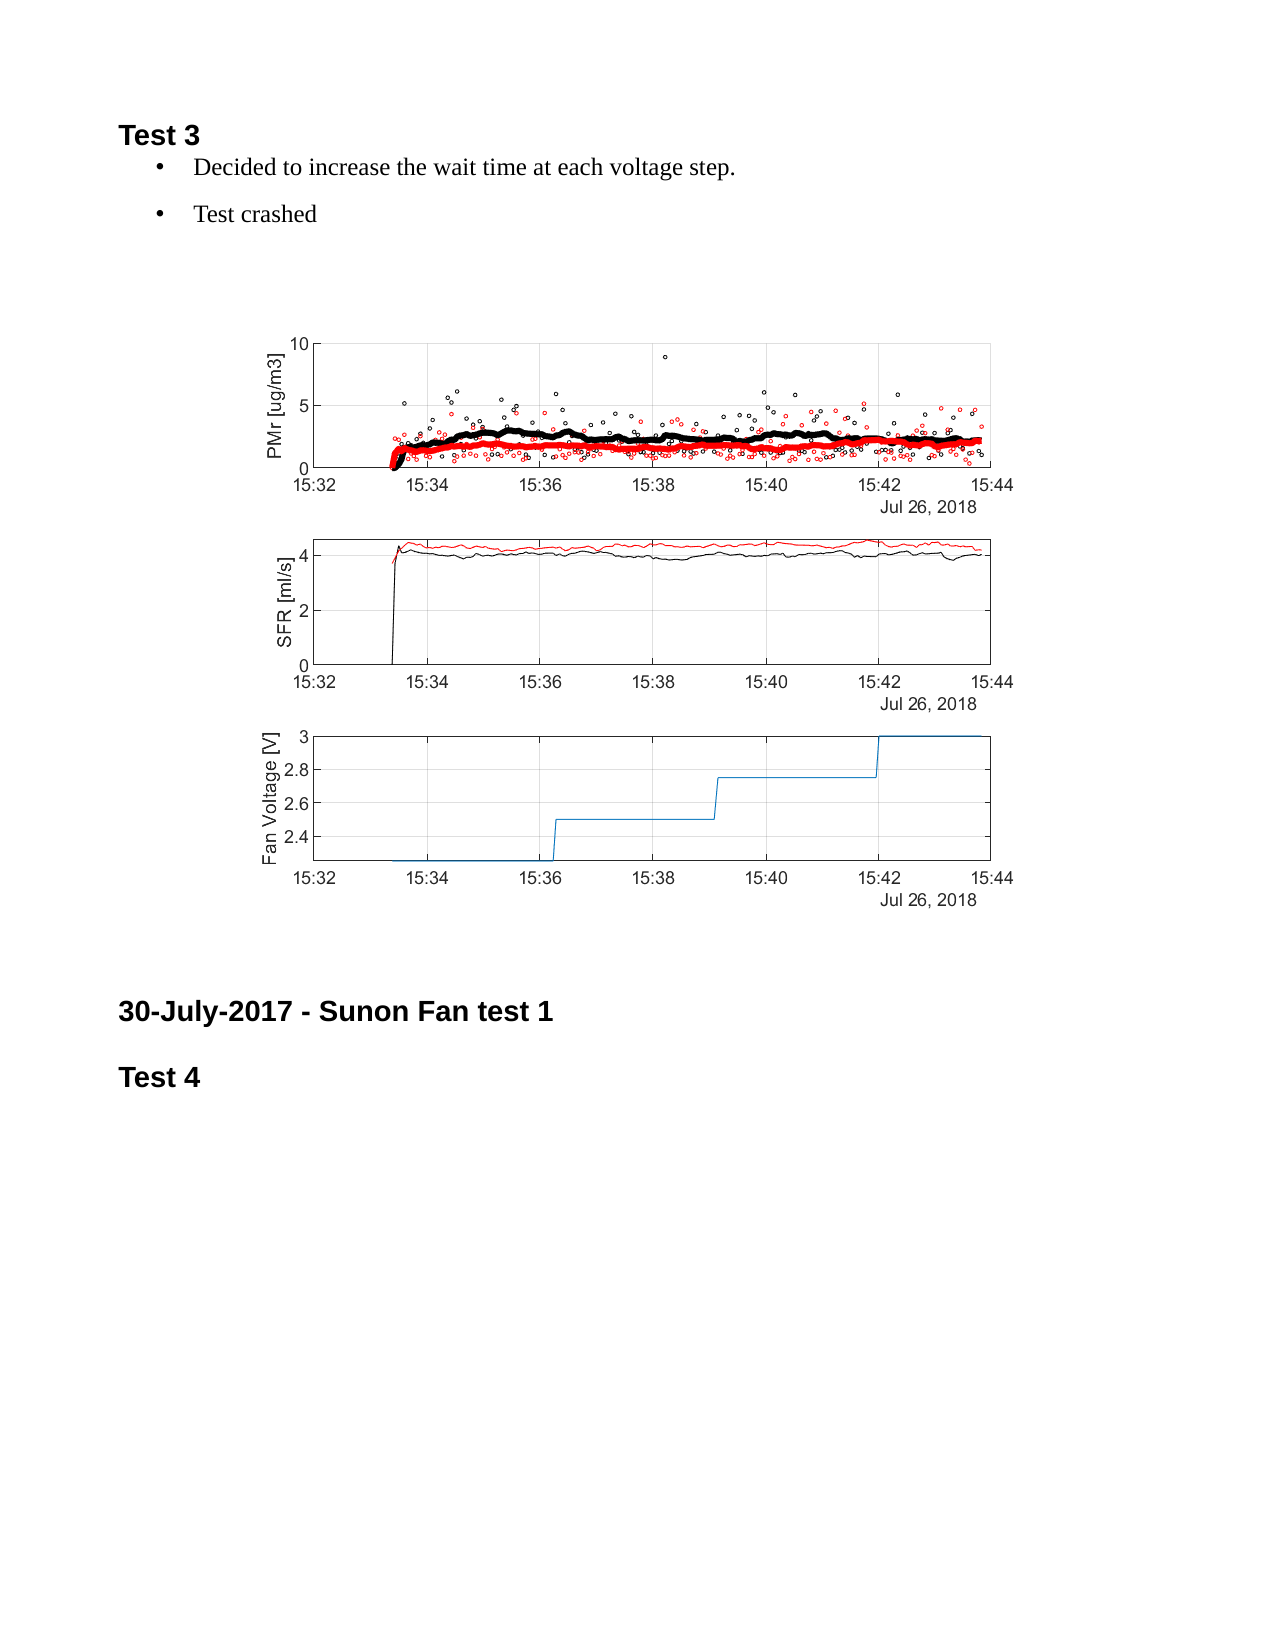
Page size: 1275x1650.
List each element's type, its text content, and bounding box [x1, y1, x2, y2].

subtitle Test 4 [118, 1061, 1157, 1094]
list Test crashed [156, 199, 1157, 228]
subtitle Test 3 [118, 118, 1157, 152]
list Decided to increase the wait time at each voltage step. [156, 152, 1157, 180]
subtitle 30-July-2017 - Sunon Fan test 1 [118, 994, 1157, 1027]
